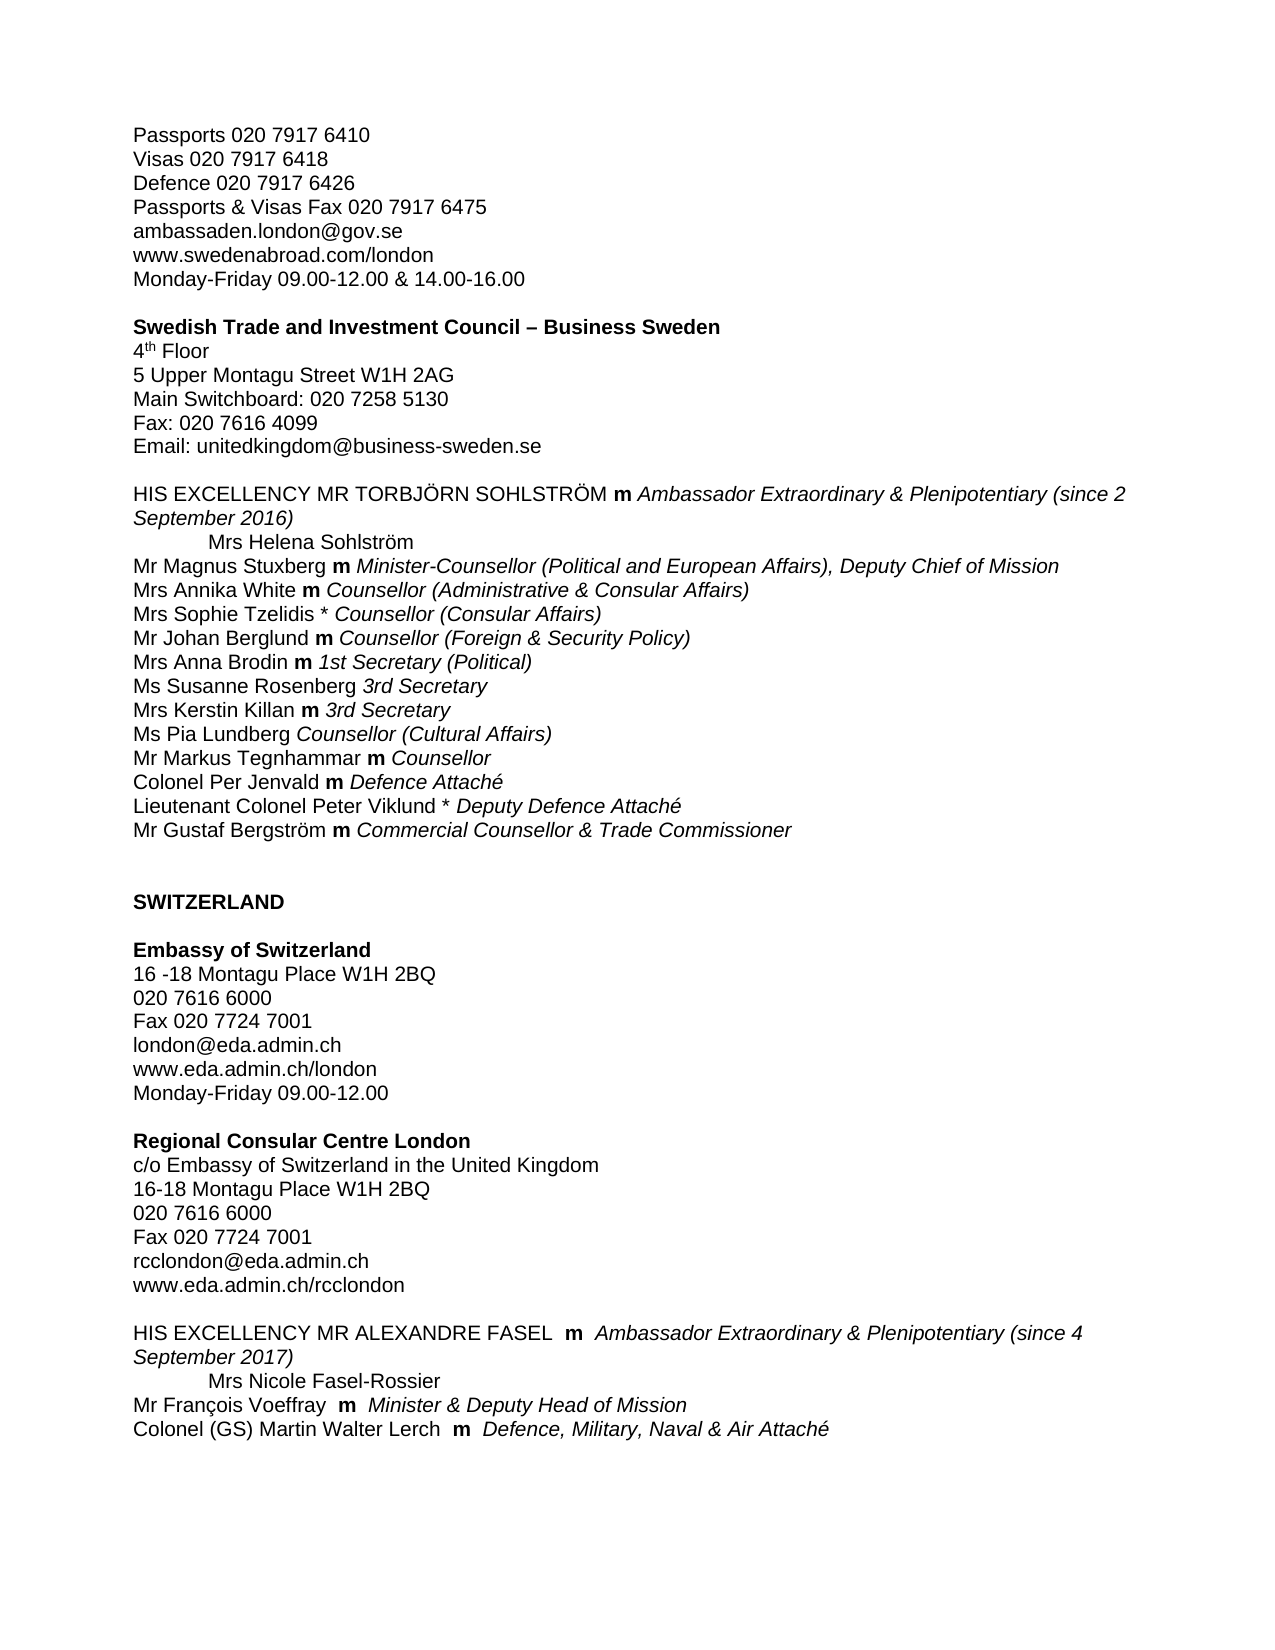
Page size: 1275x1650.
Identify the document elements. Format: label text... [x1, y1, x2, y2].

text Fax: 020 7616 4099 [133, 410, 1181, 434]
text Main Switchboard: 020 7258 5130 [133, 386, 1181, 410]
text www.eda.admin.ch/london [133, 1057, 1181, 1081]
text Mr Gustaf Bergström m Commercial Counsellor & Trade Commissioner [133, 818, 1181, 842]
text 5 Upper Montagu Street W1H 2AG [133, 362, 1181, 386]
text HIS EXCELLENCY MR TORBJÖRN SOHLSTRÖM m Ambassador Extraordinary & Plenipotentiary (since 2 September 2016) [133, 482, 1181, 530]
text Fax 020 7724 7001 [133, 1009, 1181, 1033]
text Mrs Kerstin Killan m 3rd Secretary [133, 698, 1181, 722]
text Mrs Helena Sohlström [133, 530, 1181, 554]
text Monday-Friday 09.00-12.00 [133, 1081, 1181, 1105]
text HIS EXCELLENCY MR ALEXANDRE FASEL m Ambassador Extraordinary & Plenipotentiary (since 4 September 2017) [133, 1321, 1181, 1369]
text 4th Floor [133, 338, 1181, 362]
text Mr Magnus Stuxberg m Minister-Counsellor (Political and European Affairs), Deputy Chief of Mission [133, 554, 1181, 578]
text Mr François Voeffray m Minister & Deputy Head of Mission [133, 1393, 1181, 1417]
text Passports 020 7917 6410 [133, 123, 1181, 147]
text Mrs Anna Brodin m 1st Secretary (Political) [133, 650, 1181, 674]
text Email: unitedkingdom@business-sweden.se [133, 434, 1181, 458]
text Passports & Visas Fax 020 7917 6475 [133, 195, 1181, 219]
text Mrs Sophie Tzelidis * Counsellor (Consular Affairs) [133, 602, 1181, 626]
subtitle Swedish Trade and Investment Council – Business Sweden [133, 314, 1181, 338]
text SWITZERLAND [133, 889, 1181, 913]
text Colonel (GS) Martin Walter Lerch m Defence, Military, Naval & Air Attaché [133, 1417, 1181, 1441]
text Mrs Nicole Fasel-Rossier [133, 1369, 1181, 1393]
text 020 7616 6000 [133, 985, 1181, 1009]
text Mrs Annika White m Counsellor (Administrative & Consular Affairs) [133, 578, 1181, 602]
text rcclondon@eda.admin.ch [133, 1249, 1181, 1273]
text Visas 020 7917 6418 [133, 147, 1181, 171]
text london@eda.admin.ch [133, 1033, 1181, 1057]
text Ms Susanne Rosenberg 3rd Secretary [133, 674, 1181, 698]
text Monday-Friday 09.00-12.00 & 14.00-16.00 [133, 267, 1181, 291]
text 020 7616 6000 [133, 1201, 1181, 1225]
text 16 -18 Montagu Place W1H 2BQ [133, 961, 1181, 985]
text c/o Embassy of Switzerland in the United Kingdom [133, 1153, 1181, 1177]
text www.eda.admin.ch/rcclondon [133, 1273, 1181, 1297]
text Defence 020 7917 6426 [133, 171, 1181, 195]
text Fax 020 7724 7001 [133, 1225, 1181, 1249]
text Regional Consular Centre London [133, 1129, 1181, 1153]
text Mr Markus Tegnhammar m Counsellor [133, 746, 1181, 770]
text ambassaden.london@gov.se [133, 219, 1181, 243]
text www.swedenabroad.com/london [133, 243, 1181, 267]
text Ms Pia Lundberg Counsellor (Cultural Affairs) [133, 722, 1181, 746]
text Embassy of Switzerland [133, 937, 1181, 961]
text Lieutenant Colonel Peter Viklund * Deputy Defence Attaché [133, 794, 1181, 818]
text 16-18 Montagu Place W1H 2BQ [133, 1177, 1181, 1201]
text Colonel Per Jenvald m Defence Attaché [133, 770, 1181, 794]
text Mr Johan Berglund m Counsellor (Foreign & Security Policy) [133, 626, 1181, 650]
